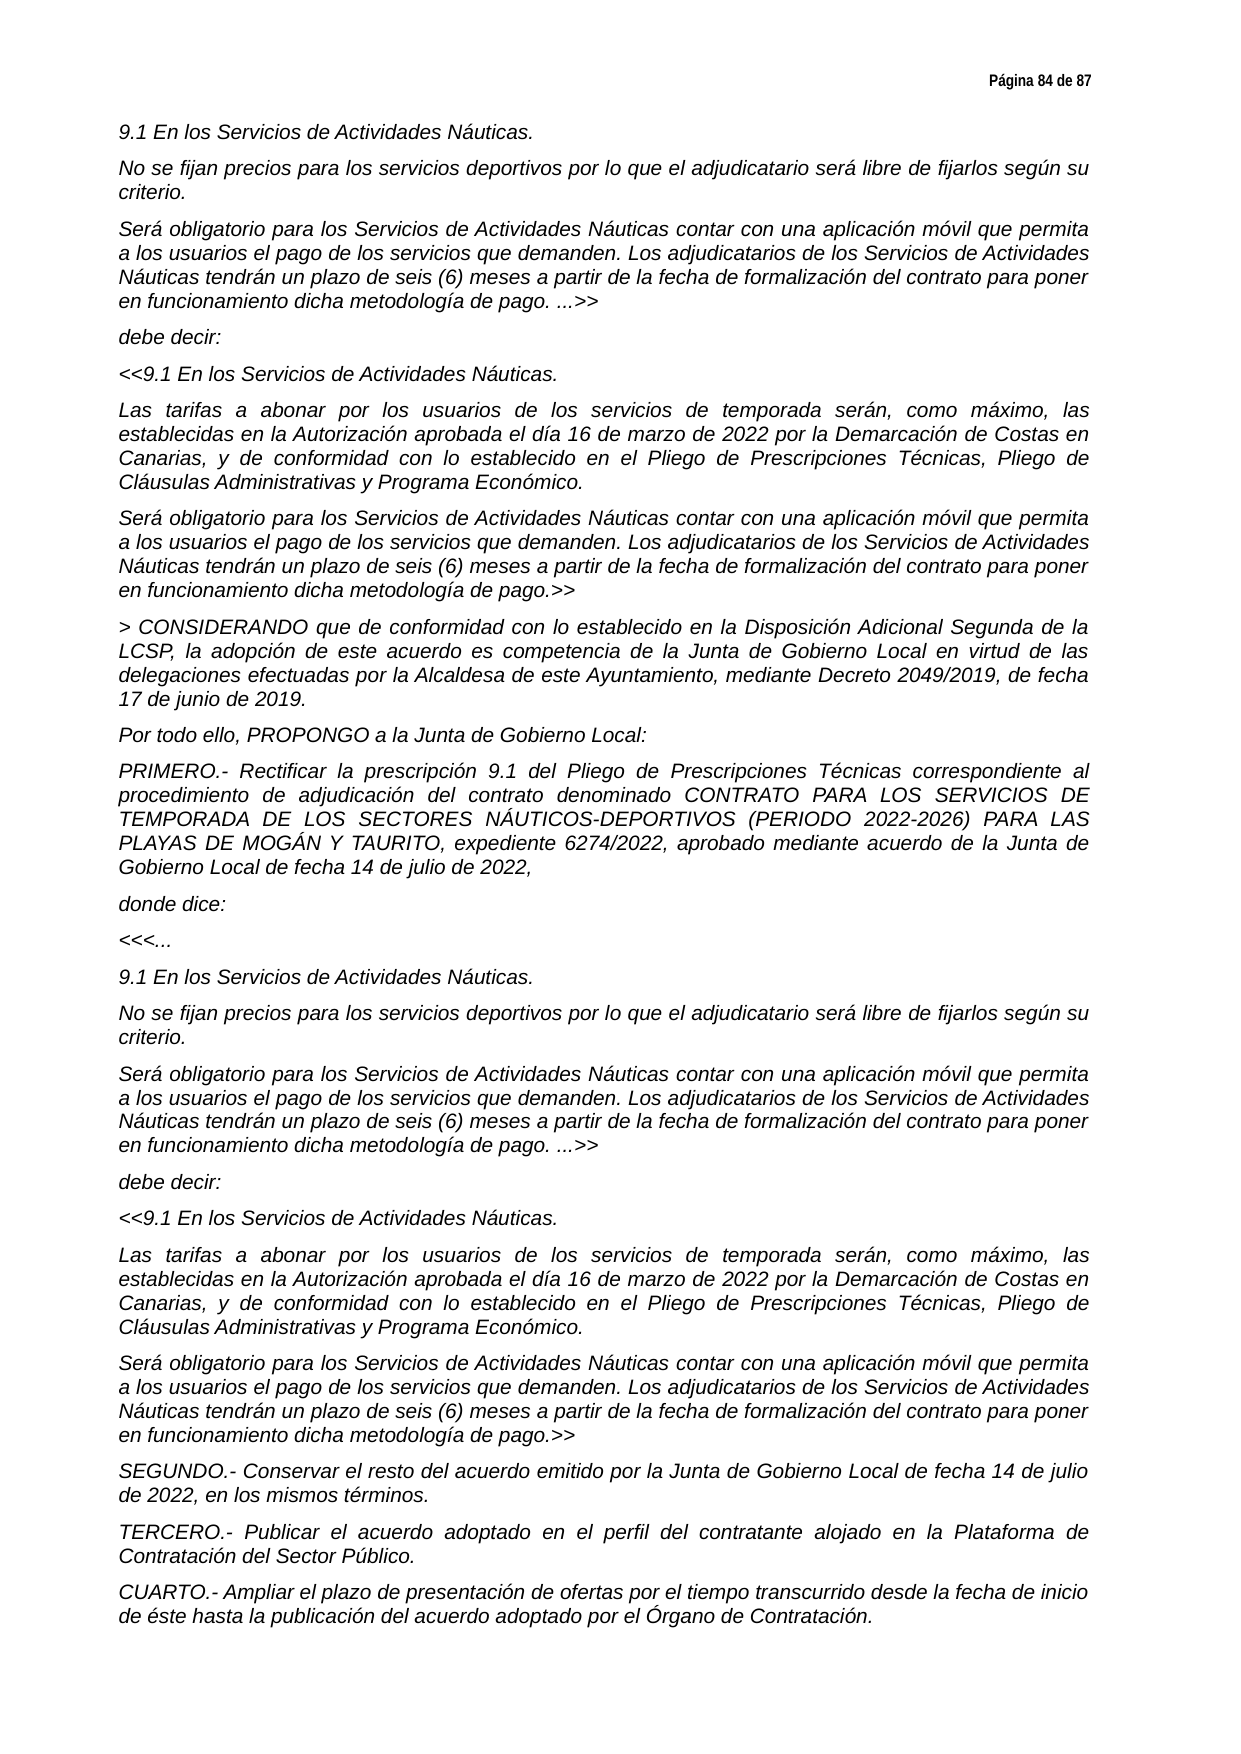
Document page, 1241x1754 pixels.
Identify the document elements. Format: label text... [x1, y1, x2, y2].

text No se fijan precios para los servicios deportivos por lo que el adjudicatario será libre de fijarlos según su criterio. [118, 156, 1092, 204]
text Será obligatorio para los Servicios de Actividades Náuticas contar con una aplicación móvil que permita a los usuarios el pago de los servicios que demanden. Los adjudicatarios de los Servicios de Actividades Náuticas tendrán un plazo de seis (6) meses a partir de la fecha de formalización del contrato para poner en funcionamiento dicha metodología de pago.>> [118, 1351, 1092, 1447]
text 9.1 En los Servicios de Actividades Náuticas. [118, 964, 1092, 988]
text <<9.1 En los Servicios de Actividades Náuticas. [118, 1206, 1092, 1230]
text > CONSIDERANDO que de conformidad con lo establecido en la Disposición Adicional Segunda de la LCSP, la adopción de este acuerdo es competencia de la Junta de Gobierno Local en virtud de las delegaciones efectuadas por la Alcaldesa de este Ayuntamiento, mediante Decreto 2049/2019, de fecha 17 de junio de 2019. [118, 614, 1092, 710]
text Será obligatorio para los Servicios de Actividades Náuticas contar con una aplicación móvil que permita a los usuarios el pago de los servicios que demanden. Los adjudicatarios de los Servicios de Actividades Náuticas tendrán un plazo de seis (6) meses a partir de la fecha de formalización del contrato para poner en funcionamiento dicha metodología de pago. ...>> [118, 217, 1092, 312]
text CUARTO.- Ampliar el plazo de presentación de ofertas por el tiempo transcurrido desde la fecha de inicio de éste hasta la publicación del acuerdo adoptado por el Órgano de Contratación. [118, 1580, 1092, 1628]
text SEGUNDO.- Conservar el resto del acuerdo emitido por la Junta de Gobierno Local de fecha 14 de julio de 2022, en los mismos términos. [118, 1459, 1092, 1507]
text Por todo ello, PROPONGO a la Junta de Gobierno Local: [118, 723, 1092, 747]
text <<9.1 En los Servicios de Actividades Náuticas. [118, 361, 1092, 385]
text donde dice: [118, 892, 1092, 916]
text Las tarifas a abonar por los usuarios de los servicios de temporada serán, como máximo, las establecidas en la Autorización aprobada el día 16 de marzo de 2022 por la Demarcación de Costas en Canarias, y de conformidad con lo establecido en el Pliego de Prescripciones Técnicas, Pliego de Cláusulas Administrativas y Programa Económico. [118, 398, 1092, 494]
text Será obligatorio para los Servicios de Actividades Náuticas contar con una aplicación móvil que permita a los usuarios el pago de los servicios que demanden. Los adjudicatarios de los Servicios de Actividades Náuticas tendrán un plazo de seis (6) meses a partir de la fecha de formalización del contrato para poner en funcionamiento dicha metodología de pago. ...>> [118, 1061, 1092, 1157]
text 9.1 En los Servicios de Actividades Náuticas. [118, 120, 1092, 144]
text Las tarifas a abonar por los usuarios de los servicios de temporada serán, como máximo, las establecidas en la Autorización aprobada el día 16 de marzo de 2022 por la Demarcación de Costas en Canarias, y de conformidad con lo establecido en el Pliego de Prescripciones Técnicas, Pliego de Cláusulas Administrativas y Programa Económico. [118, 1243, 1092, 1338]
text PRIMERO.- Rectificar la prescripción 9.1 del Pliego de Prescripciones Técnicas correspondiente al procedimiento de adjudicación del contrato denominado CONTRATO PARA LOS SERVICIOS DE TEMPORADA DE LOS SECTORES NÁUTICOS-DEPORTIVOS (PERIODO 2022-2026) PARA LAS PLAYAS DE MOGÁN Y TAURITO, expediente 6274/2022, aprobado mediante acuerdo de la Junta de Gobierno Local de fecha 14 de julio de 2022, [118, 759, 1092, 879]
text <<<... [118, 928, 1092, 952]
text Será obligatorio para los Servicios de Actividades Náuticas contar con una aplicación móvil que permita a los usuarios el pago de los servicios que demanden. Los adjudicatarios de los Servicios de Actividades Náuticas tendrán un plazo de seis (6) meses a partir de la fecha de formalización del contrato para poner en funcionamiento dicha metodología de pago.>> [118, 506, 1092, 602]
text debe decir: [118, 1170, 1092, 1194]
text No se fijan precios para los servicios deportivos por lo que el adjudicatario será libre de fijarlos según su criterio. [118, 1001, 1092, 1049]
text debe decir: [118, 325, 1092, 349]
text TERCERO.- Publicar el acuerdo adoptado en el perfil del contratante alojado en la Plataforma de Contratación del Sector Público. [118, 1520, 1092, 1568]
